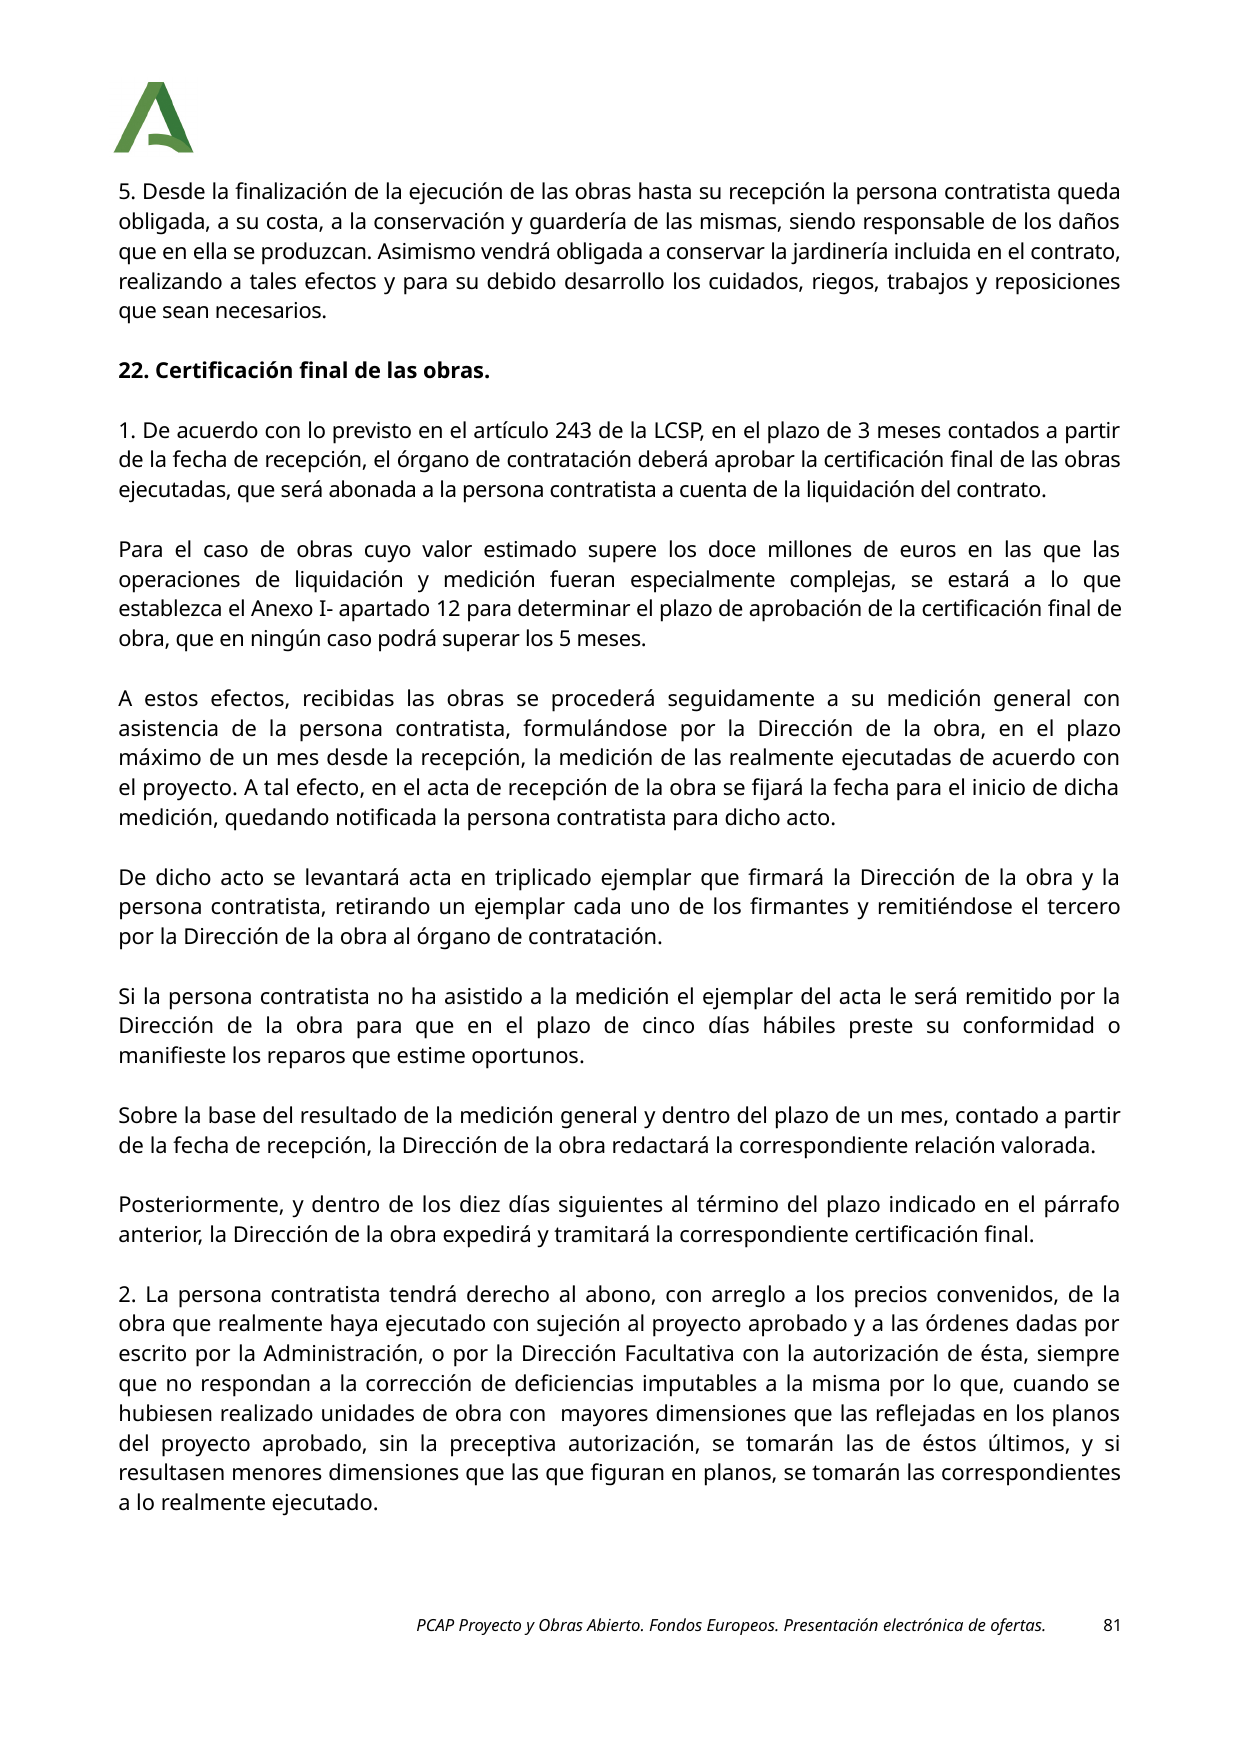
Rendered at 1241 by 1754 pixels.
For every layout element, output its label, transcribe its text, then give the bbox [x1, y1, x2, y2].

text 1. De acuerdo con lo previsto en el artículo 243 de la LCSP, en el plazo de 3 meses contados a partir de la fecha de recepción, el órgano de contratación deberá aprobar la certificación final de las obras ejecutadas, que será abonada a la persona contratista a cuenta de la liquidación del contrato. [118, 415, 1122, 504]
subtitle 22. Certificación final de las obras. [118, 355, 1122, 385]
text Posteriormente, y dentro de los diez días siguientes al término del plazo indicado en el párrafo anterior, la Dirección de la obra expedirá y tramitará la correspondiente certificación final. [118, 1189, 1122, 1249]
picture [109, 77, 198, 157]
text Para el caso de obras cuyo valor estimado supere los doce millones de euros en las que las operaciones de liquidación y medición fueran especialmente complejas, se estará a lo que establezca el Anexo I- apartado 12 para determinar el plazo de aprobación de la certificación final de obra, que en ningún caso podrá superar los 5 meses. [118, 534, 1122, 653]
text De dicho acto se levantará acta en triplicado ejemplar que firmará la Dirección de la obra y la persona contratista, retirando un ejemplar cada uno de los firmantes y remitiéndose el tercero por la Dirección de la obra al órgano de contratación. [118, 862, 1122, 951]
text 5. Desde la finalización de la ejecución de las obras hasta su recepción la persona contratista queda obligada, a su costa, a la conservación y guardería de las mismas, siendo responsable de los daños que en ella se produzcan. Asimismo vendrá obligada a conservar la jardinería incluida en el contrato, realizando a tales efectos y para su debido desarrollo los cuidados, riegos, trabajos y reposiciones que sean necesarios. [118, 176, 1122, 325]
text A estos efectos, recibidas las obras se procederá seguidamente a su medición general con asistencia de la persona contratista, formulándose por la Dirección de la obra, en el plazo máximo de un mes desde la recepción, la medición de las realmente ejecutadas de acuerdo con el proyecto. A tal efecto, en el acta de recepción de la obra se fijará la fecha para el inicio de dicha medición, quedando notificada la persona contratista para dicho acto. [118, 683, 1122, 832]
text 2. La persona contratista tendrá derecho al abono, con arreglo a los precios convenidos, de la obra que realmente haya ejecutado con sujeción al proyecto aprobado y a las órdenes dadas por escrito por la Administración, o por la Dirección Facultativa con la autorización de ésta, siempre que no respondan a la corrección de deficiencias imputables a la misma por lo que, cuando se hubiesen realizado unidades de obra con mayores dimensiones que las reflejadas en los planos del proyecto aprobado, sin la preceptiva autorización, se tomarán las de éstos últimos, y si resultasen menores dimensiones que las que figuran en planos, se tomarán las correspondientes a lo realmente ejecutado. [118, 1279, 1122, 1517]
text Si la persona contratista no ha asistido a la medición el ejemplar del acta le será remitido por la Dirección de la obra para que en el plazo de cinco días hábiles preste su conformidad o manifieste los reparos que estime oportunos. [118, 981, 1122, 1070]
text Sobre la base del resultado de la medición general y dentro del plazo de un mes, contado a partir de la fecha de recepción, la Dirección de la obra redactará la correspondiente relación valorada. [118, 1100, 1122, 1159]
